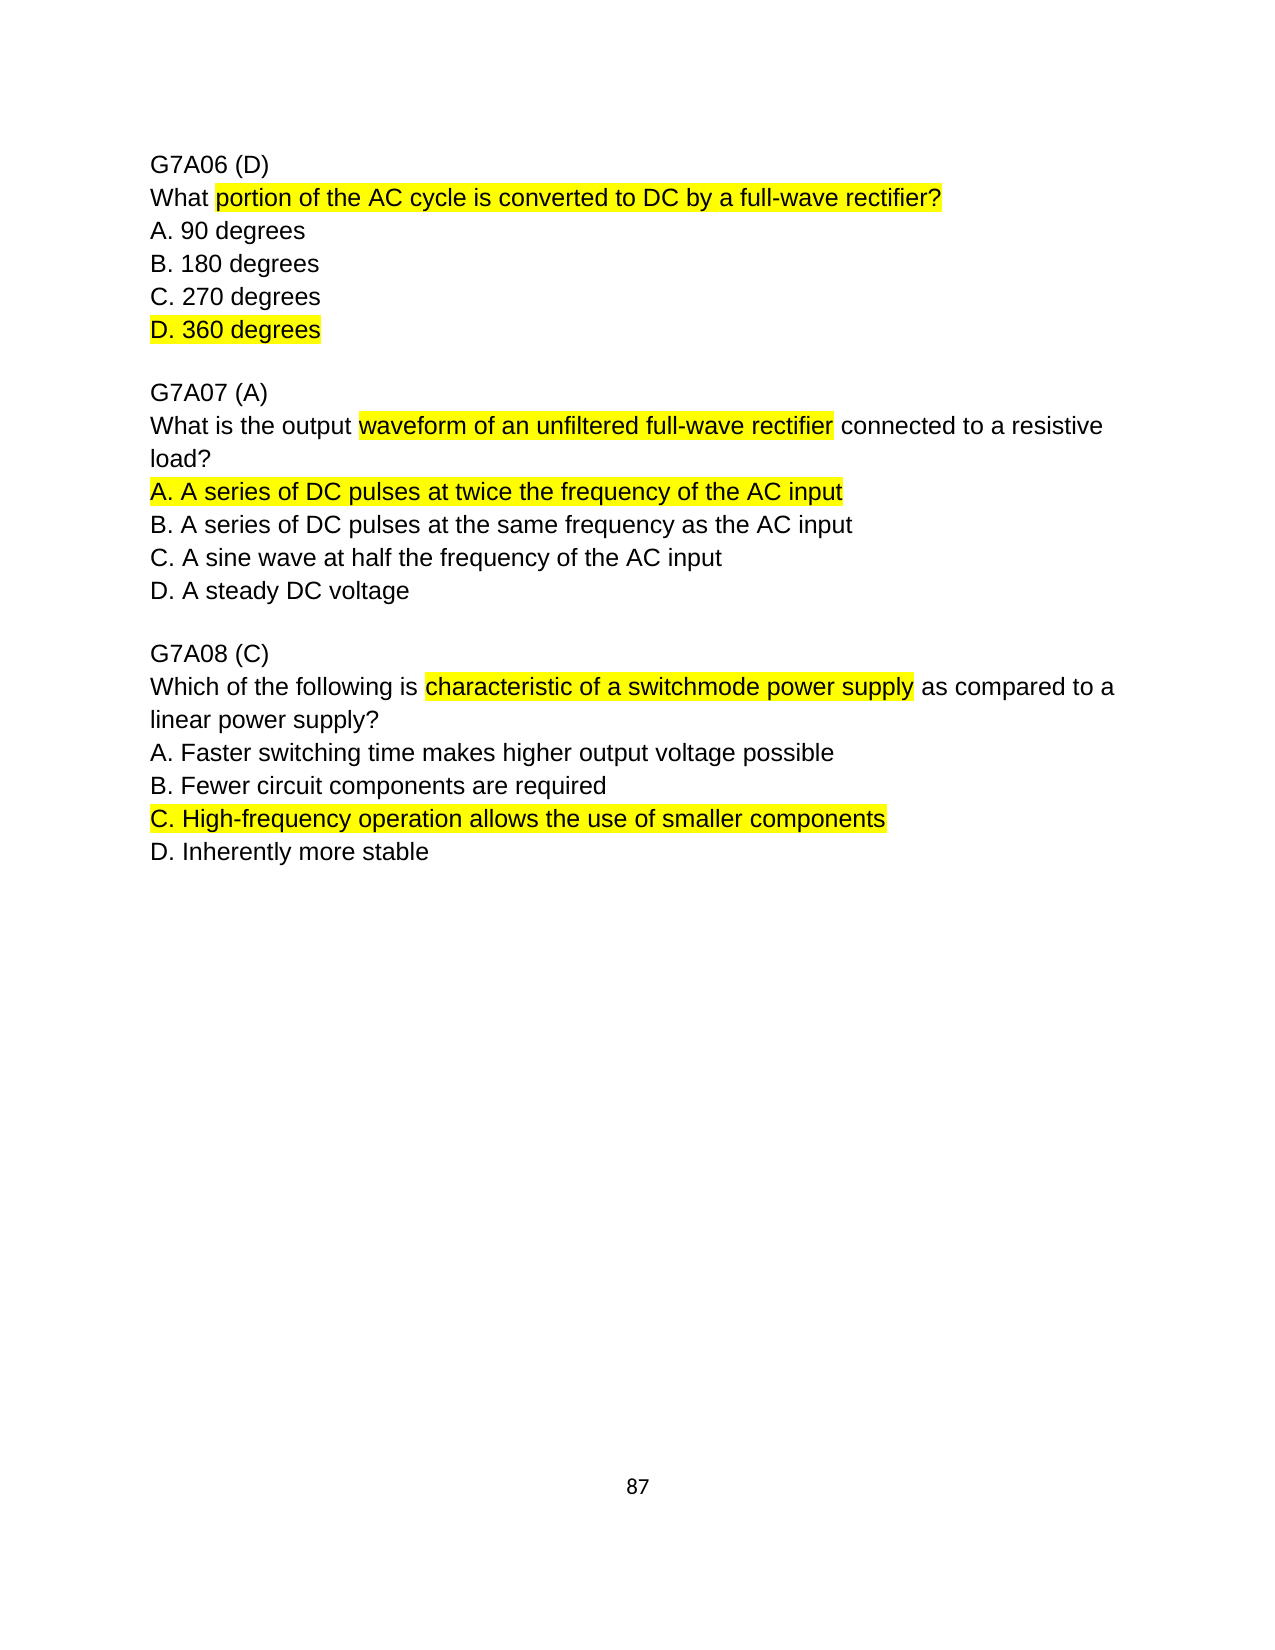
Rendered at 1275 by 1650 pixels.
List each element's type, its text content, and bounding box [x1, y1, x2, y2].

text G7A07 (A) What is the output waveform of an unfiltered full-wave rectifier connected to a resistive load? A. A series of DC pulses at twice the frequency of the AC input B. A series of DC pulses at the same frequency as the AC input C. A sine wave at half the frequency of the AC input D. A steady DC voltage [150, 378, 1125, 605]
text G7A06 (D) What portion of the AC cycle is converted to DC by a full-wave rectifier? A. 90 degrees B. 180 degrees C. 270 degrees D. 360 degrees [150, 150, 1125, 344]
text G7A08 (C) Which of the following is characteristic of a switchmode power supply as compared to a linear power supply? A. Faster switching time makes higher output voltage possible B. Fewer circuit components are required C. High-frequency operation allows the use of smaller components D. Inherently more stable [150, 639, 1125, 866]
